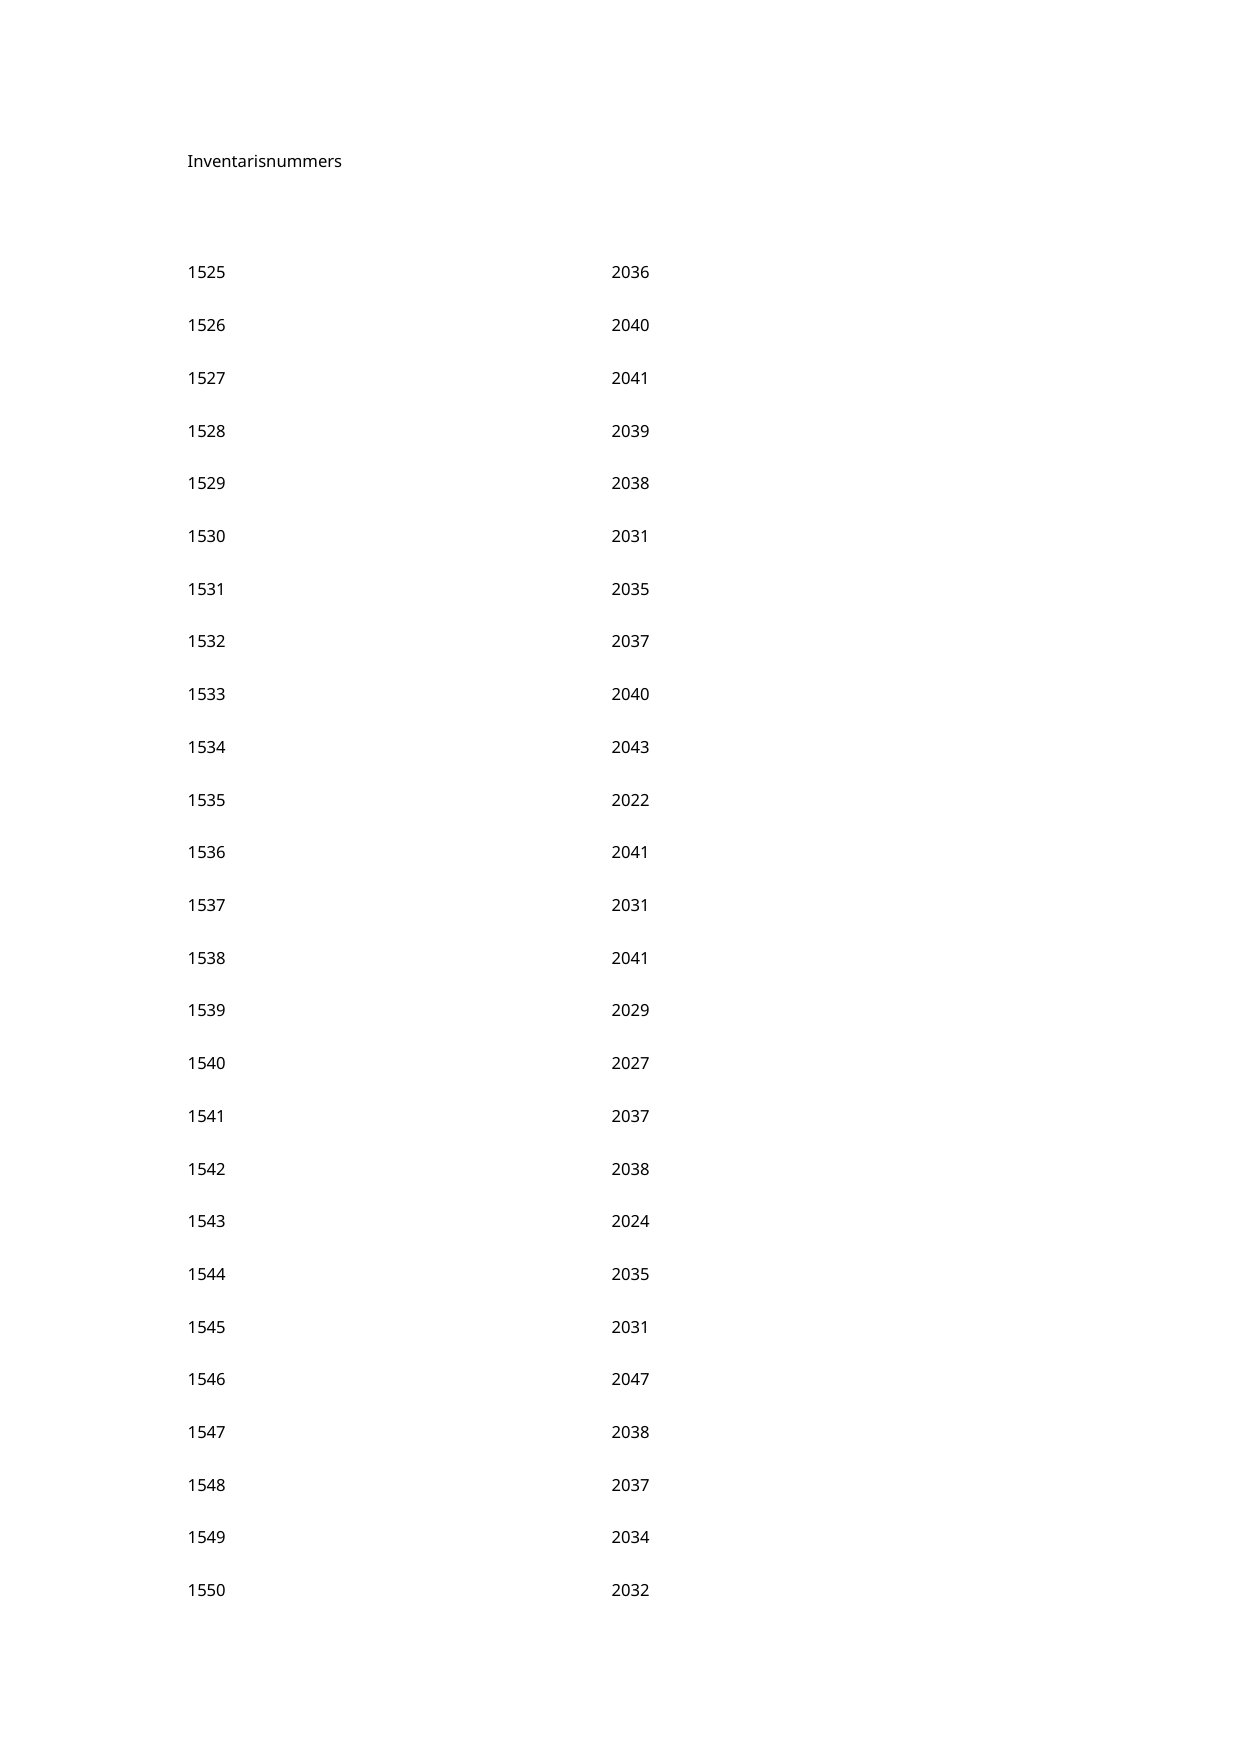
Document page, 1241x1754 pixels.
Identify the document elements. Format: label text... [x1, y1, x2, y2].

table_cell 1527 [188, 367, 611, 419]
table_cell 2035 [611, 1263, 1053, 1315]
table_cell 1530 [188, 525, 611, 577]
table_cell 2039 [611, 419, 1053, 472]
table_cell 2043 [611, 736, 1053, 788]
table_cell 2038 [611, 1421, 1053, 1473]
table_cell 1534 [188, 736, 611, 788]
table_cell 2034 [611, 1526, 1053, 1579]
table_cell 1545 [188, 1315, 611, 1368]
table_cell 1529 [188, 472, 611, 525]
table_cell 1541 [188, 1105, 611, 1157]
table_cell [188, 209, 611, 261]
table_cell 2029 [611, 999, 1053, 1052]
table_cell 1548 [188, 1474, 611, 1526]
table_cell 1539 [188, 999, 611, 1052]
table_cell 2035 [611, 578, 1053, 630]
table_cell 2041 [611, 367, 1053, 419]
table_cell 1550 [188, 1579, 611, 1602]
table_cell 2024 [611, 1210, 1053, 1263]
table_header [611, 150, 1053, 208]
table_cell 1546 [188, 1368, 611, 1421]
table_cell 1536 [188, 841, 611, 894]
table_cell 2041 [611, 946, 1053, 999]
table_header Inventarisnummers [188, 150, 611, 208]
table_cell 1540 [188, 1052, 611, 1104]
table_cell 1547 [188, 1421, 611, 1473]
table_cell 2037 [611, 1474, 1053, 1526]
table_cell 1538 [188, 946, 611, 999]
table_cell [611, 209, 1053, 261]
table_cell 2031 [611, 1315, 1053, 1368]
table_cell 1543 [188, 1210, 611, 1263]
table_cell 2037 [611, 630, 1053, 683]
table_cell 1544 [188, 1263, 611, 1315]
table_cell 2022 [611, 788, 1053, 841]
table_cell 2040 [611, 683, 1053, 736]
table_cell 2036 [611, 261, 1053, 314]
table_cell 1531 [188, 578, 611, 630]
table_cell 1549 [188, 1526, 611, 1579]
table_cell 1532 [188, 630, 611, 683]
table_cell 2031 [611, 894, 1053, 946]
table_cell 1525 [188, 261, 611, 314]
table_cell 1533 [188, 683, 611, 736]
table_cell 1526 [188, 314, 611, 367]
table_cell 1528 [188, 419, 611, 472]
table_cell 2031 [611, 525, 1053, 577]
table_cell 1535 [188, 788, 611, 841]
table_cell 2038 [611, 1157, 1053, 1210]
table_cell 2032 [611, 1579, 1053, 1602]
table_cell 1537 [188, 894, 611, 946]
table_cell 2047 [611, 1368, 1053, 1421]
table_cell 2040 [611, 314, 1053, 367]
table_cell 1542 [188, 1157, 611, 1210]
table_cell 2041 [611, 841, 1053, 894]
table_cell 2027 [611, 1052, 1053, 1104]
table_cell 2037 [611, 1105, 1053, 1157]
table_cell 2038 [611, 472, 1053, 525]
